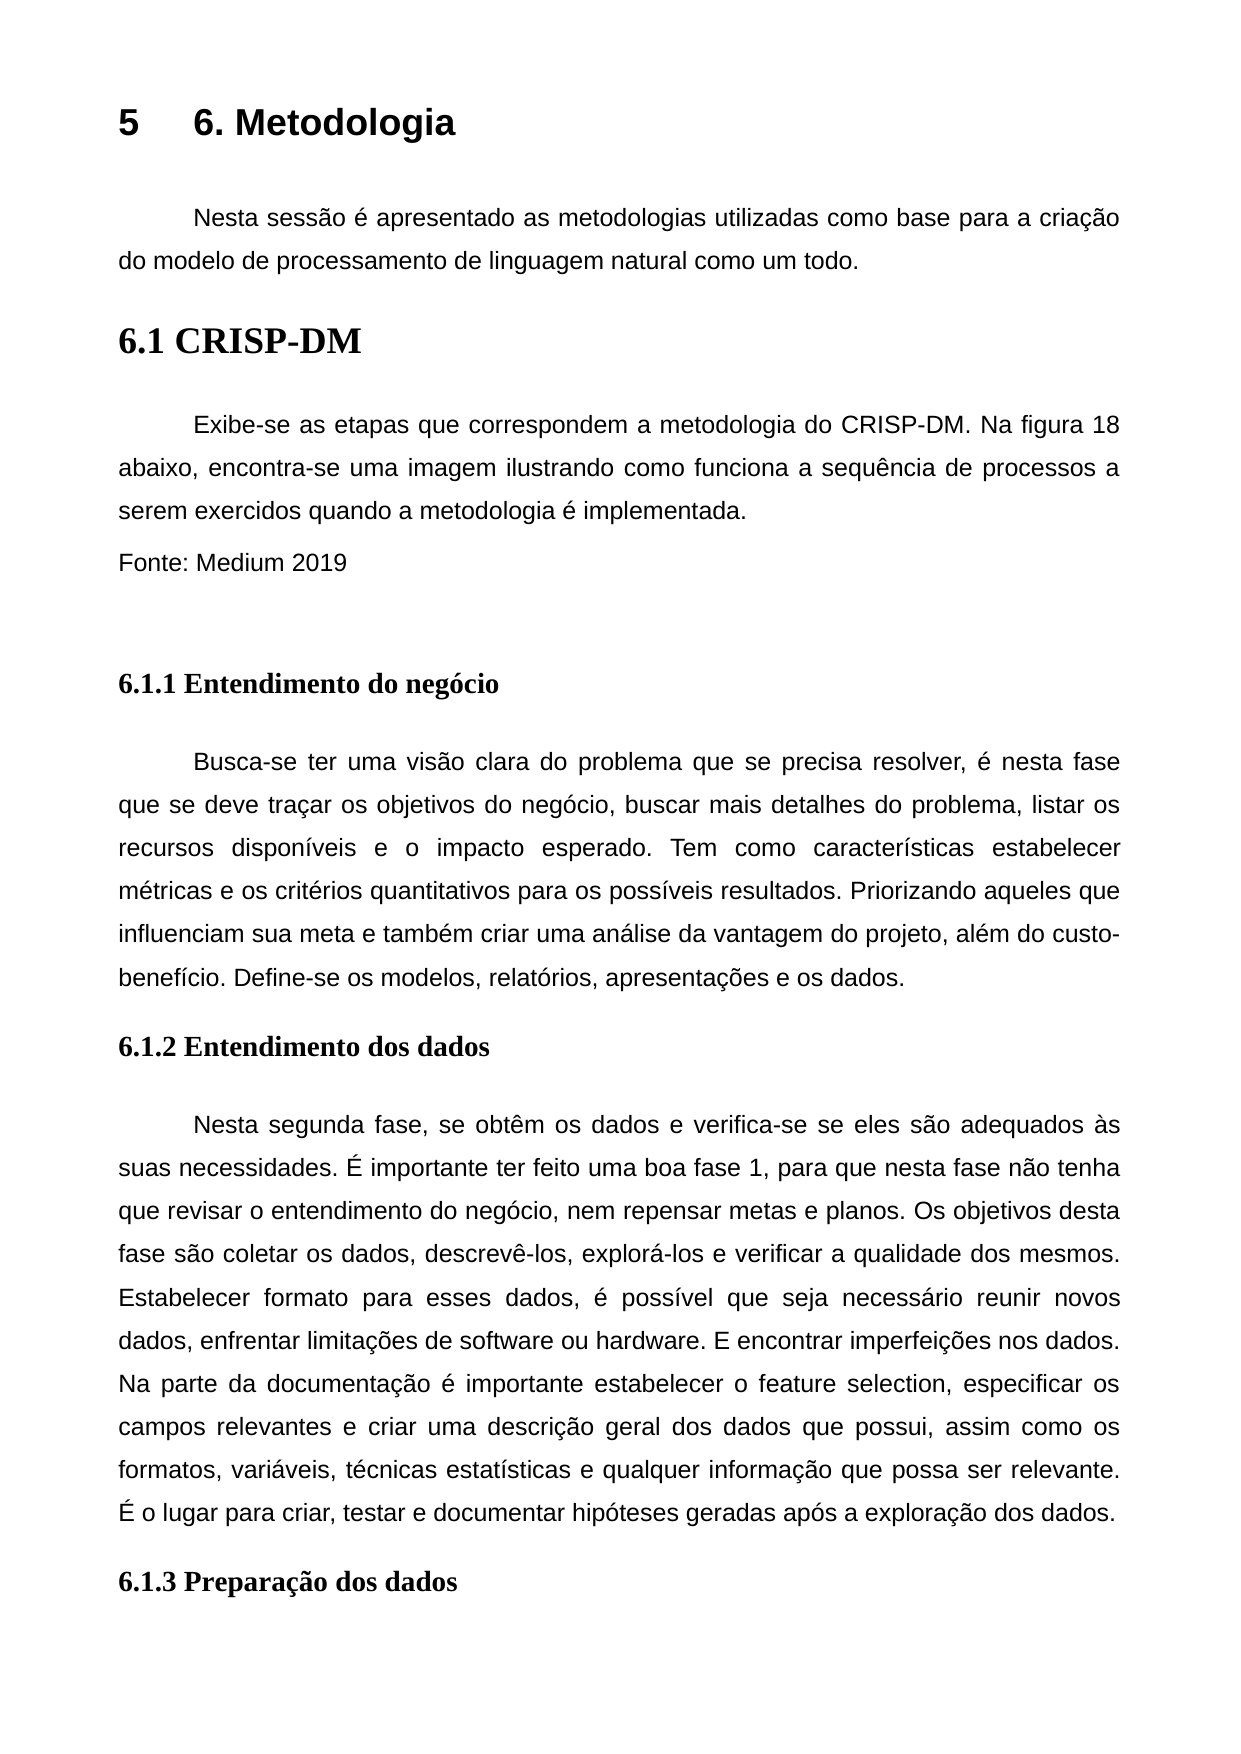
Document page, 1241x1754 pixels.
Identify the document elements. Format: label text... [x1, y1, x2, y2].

text Nesta segunda fase, se obtêm os dados e verifica-se se eles são adequados às suas necessidades. É importante ter feito uma boa fase 1, para que nesta fase não tenha que revisar o entendimento do negócio, nem repensar metas e planos. Os objetivos desta fase são coletar os dados, descrevê-los, explorá-los e verificar a qualidade dos mesmos. Estabelecer formato para esses dados, é possível que seja necessário reunir novos dados, enfrentar limitações de software ou hardware. E encontrar imperfeições nos dados. Na parte da documentação é importante estabelecer o feature selection, especificar os campos relevantes e criar uma descrição geral dos dados que possui, assim como os formatos, variáveis, técnicas estatísticas e qualquer informação que possa ser relevante. É o lugar para criar, testar e documentar hipóteses geradas após a exploração dos dados. [118, 1110, 1122, 1527]
subtitle 6.1.1 Entendimento do negócio [118, 666, 1122, 699]
text Busca-se ter uma visão clara do problema que se precisa resolver, é nesta fase que se deve traçar os objetivos do negócio, buscar mais detalhes do problema, listar os recursos disponíveis e o impacto esperado. Tem como características estabelecer métricas e os critérios quantitativos para os possíveis resultados. Priorizando aqueles que influenciam sua meta e também criar uma análise da vantagem do projeto, além do custo-benefício. Define-se os modelos, relatórios, apresentações e os dados. [118, 747, 1122, 991]
subtitle 6.1 CRISP-DM [118, 319, 1122, 362]
text Fonte: Medium 2019 [118, 548, 1122, 576]
text Nesta sessão é apresentado as metodologias utilizadas como base para a criação do modelo de processamento de linguagem natural como um todo. [118, 203, 1122, 275]
subtitle 6.1.3 Preparação dos dados [118, 1564, 1122, 1598]
subtitle 6.1.2 Entendimento dos dados [118, 1029, 1122, 1062]
text Exibe-se as etapas que correspondem a metodologia do CRISP-DM. Na figura 18 abaixo, encontra-se uma imagem ilustrando como funciona a sequência de processos a serem exercidos quando a metodologia é implementada. [118, 410, 1122, 525]
subtitle 6. Metodologia [118, 100, 1122, 143]
